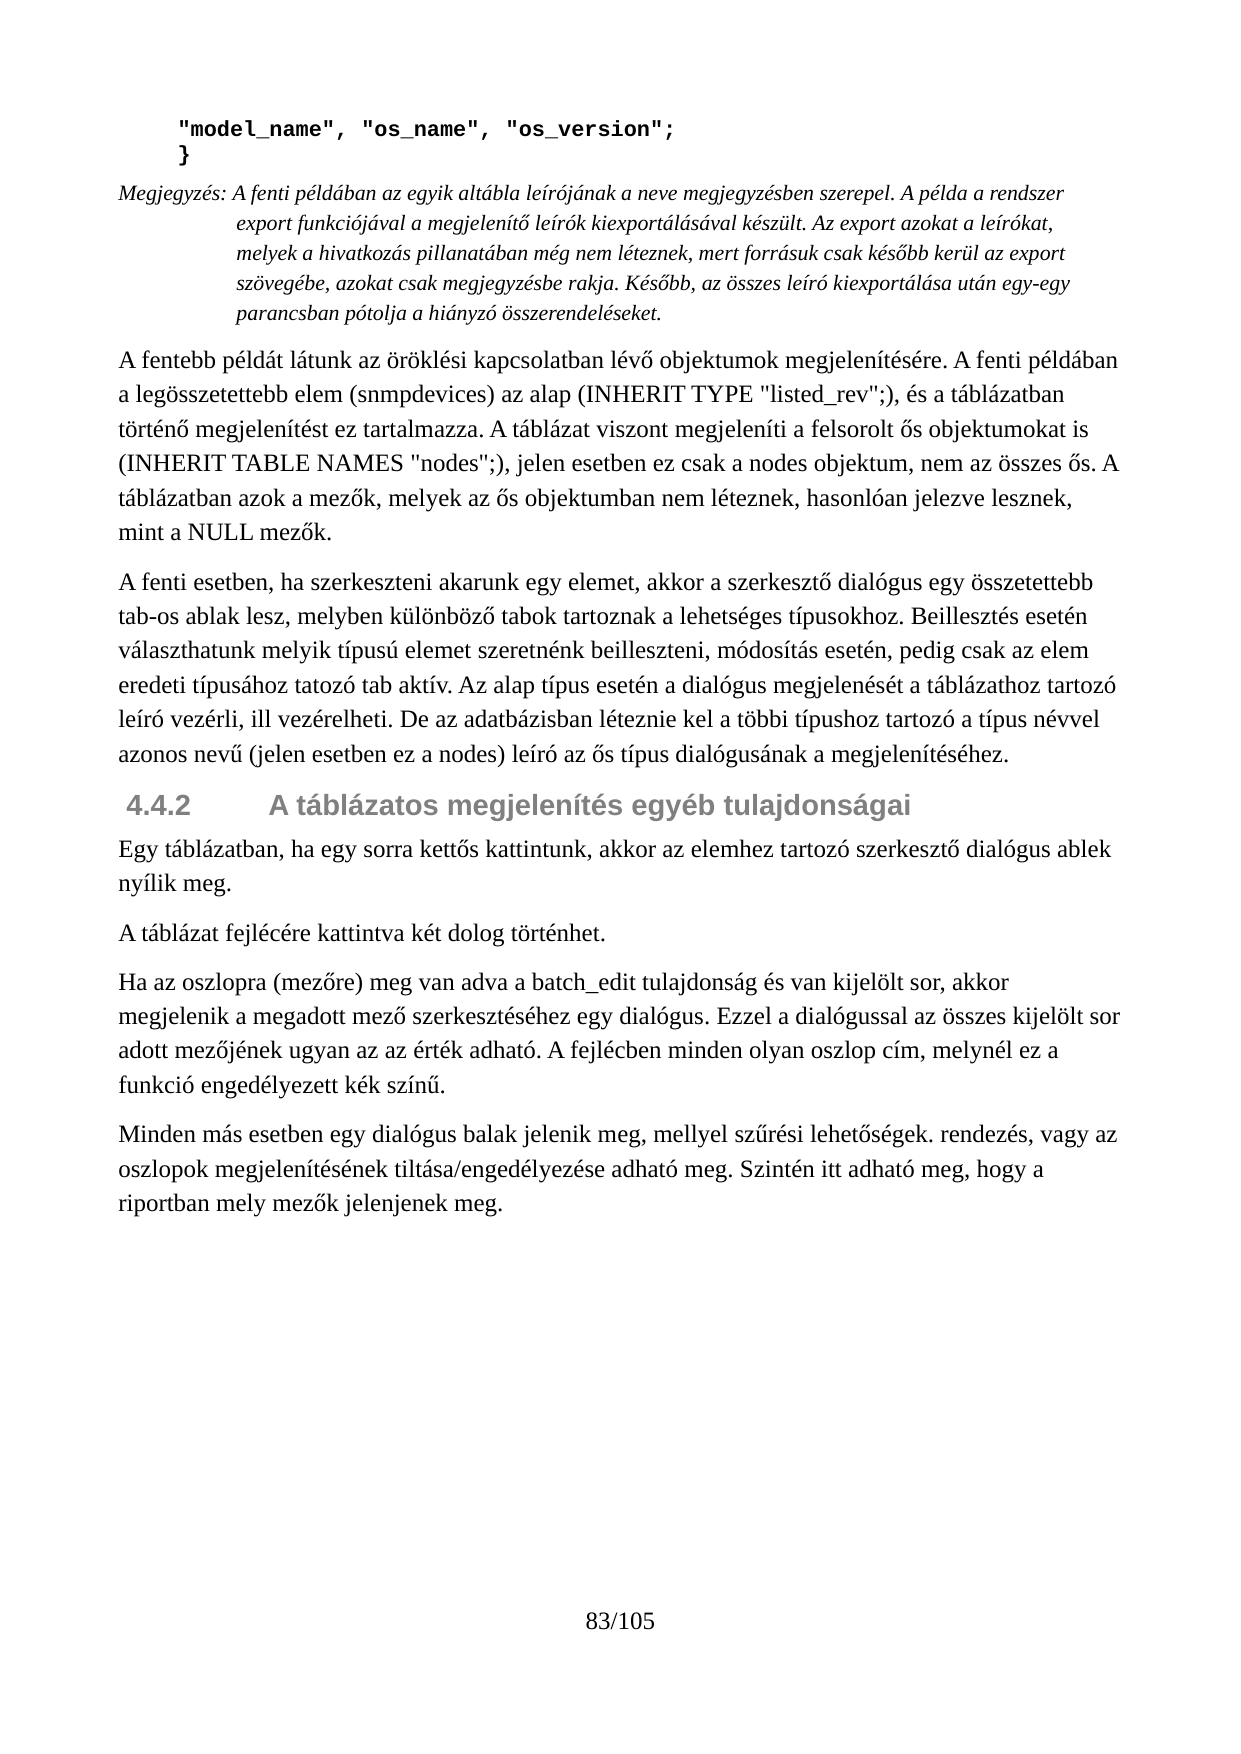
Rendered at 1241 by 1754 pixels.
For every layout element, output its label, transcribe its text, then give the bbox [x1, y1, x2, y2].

text Minden más esetben egy dialógus balak jelenik meg, mellyel szűrési lehetőségek. rendezés, vagy az oszlopok megjelenítésének tiltása/engedélyezése adható meg. Szintén itt adható meg, hogy a riportban mely mezők jelenjenek meg. [118, 1119, 1122, 1217]
text A fentebb példát látunk az öröklési kapcsolatban lévő objektumok megjelenítésére. A fenti példában a legösszetettebb elem (snmpdevices) az alap (INHERIT TYPE "listed_rev";), és a táblázatban történő megjelenítést ez tartalmazza. A táblázat viszont megjeleníti a felsorolt ős objektumokat is (INHERIT TABLE NAMES "nodes";), jelen esetben ez csak a nodes objektum, nem az összes ős. A táblázatban azok a mezők, melyek az ős objektumban nem léteznek, hasonlóan jelezve lesznek, mint a NULL mezők. [118, 345, 1122, 546]
text Egy táblázatban, ha egy sorra kettős kattintunk, akkor az elemhez tartozó szerkesztő dialógus ablek nyílik meg. [118, 834, 1122, 897]
text Ha az oszlopra (mezőre) meg van adva a batch_edit tulajdonság és van kijelölt sor, akkor megjelenik a megadott mező szerkesztéséhez egy dialógus. Ezzel a dialógussal az összes kijelölt sor adott mezőjének ugyan az az érték adható. A fejlécben minden olyan oszlop cím, melynél ez a funkció engedélyezett kék színű. [118, 967, 1122, 1099]
text Megjegyzés: A fenti példában az egyik altábla leírójának a neve megjegyzésben szerepel. A példa a rendszer export funkciójával a megjelenítő leírók kiexportálásával készült. Az export azokat a leírókat, melyek a hivatkozás pillanatában még nem léteznek, mert forrásuk csak később kerül az export szövegébe, azokat csak megjegyzésbe rakja. Később, az összes leíró kiexportálása után egy-egy parancsban pótolja a hiányzó összerendeléseket. [118, 179, 1122, 326]
text A fenti esetben, ha szerkeszteni akarunk egy elemet, akkor a szerkesztő dialógus egy összetettebb tab-os ablak lesz, melyben különböző tabok tartoznak a lehetséges típusokhoz. Beillesztés esetén választhatunk melyik típusú elemet szeretnénk beilleszteni, módosítás esetén, pedig csak az elem eredeti típusához tatozó tab aktív. Az alap típus esetén a dialógus megjelenését a táblázathoz tartozó leíró vezérli, ill vezérelheti. De az adatbázisban léteznie kel a többi típushoz tartozó a típus névvel azonos nevű (jelen esetben ez a nodes) leíró az ős típus dialógusának a megjelenítéséhez. [118, 567, 1122, 768]
text "model_name", "os_name", "os_version"; [177, 118, 1122, 143]
text } [177, 143, 1122, 168]
text A táblázat fejlécére kattintva két dolog történhet. [118, 918, 1122, 946]
subtitle A táblázatos megjelenítés egyéb tulajdonságai [118, 788, 1122, 822]
